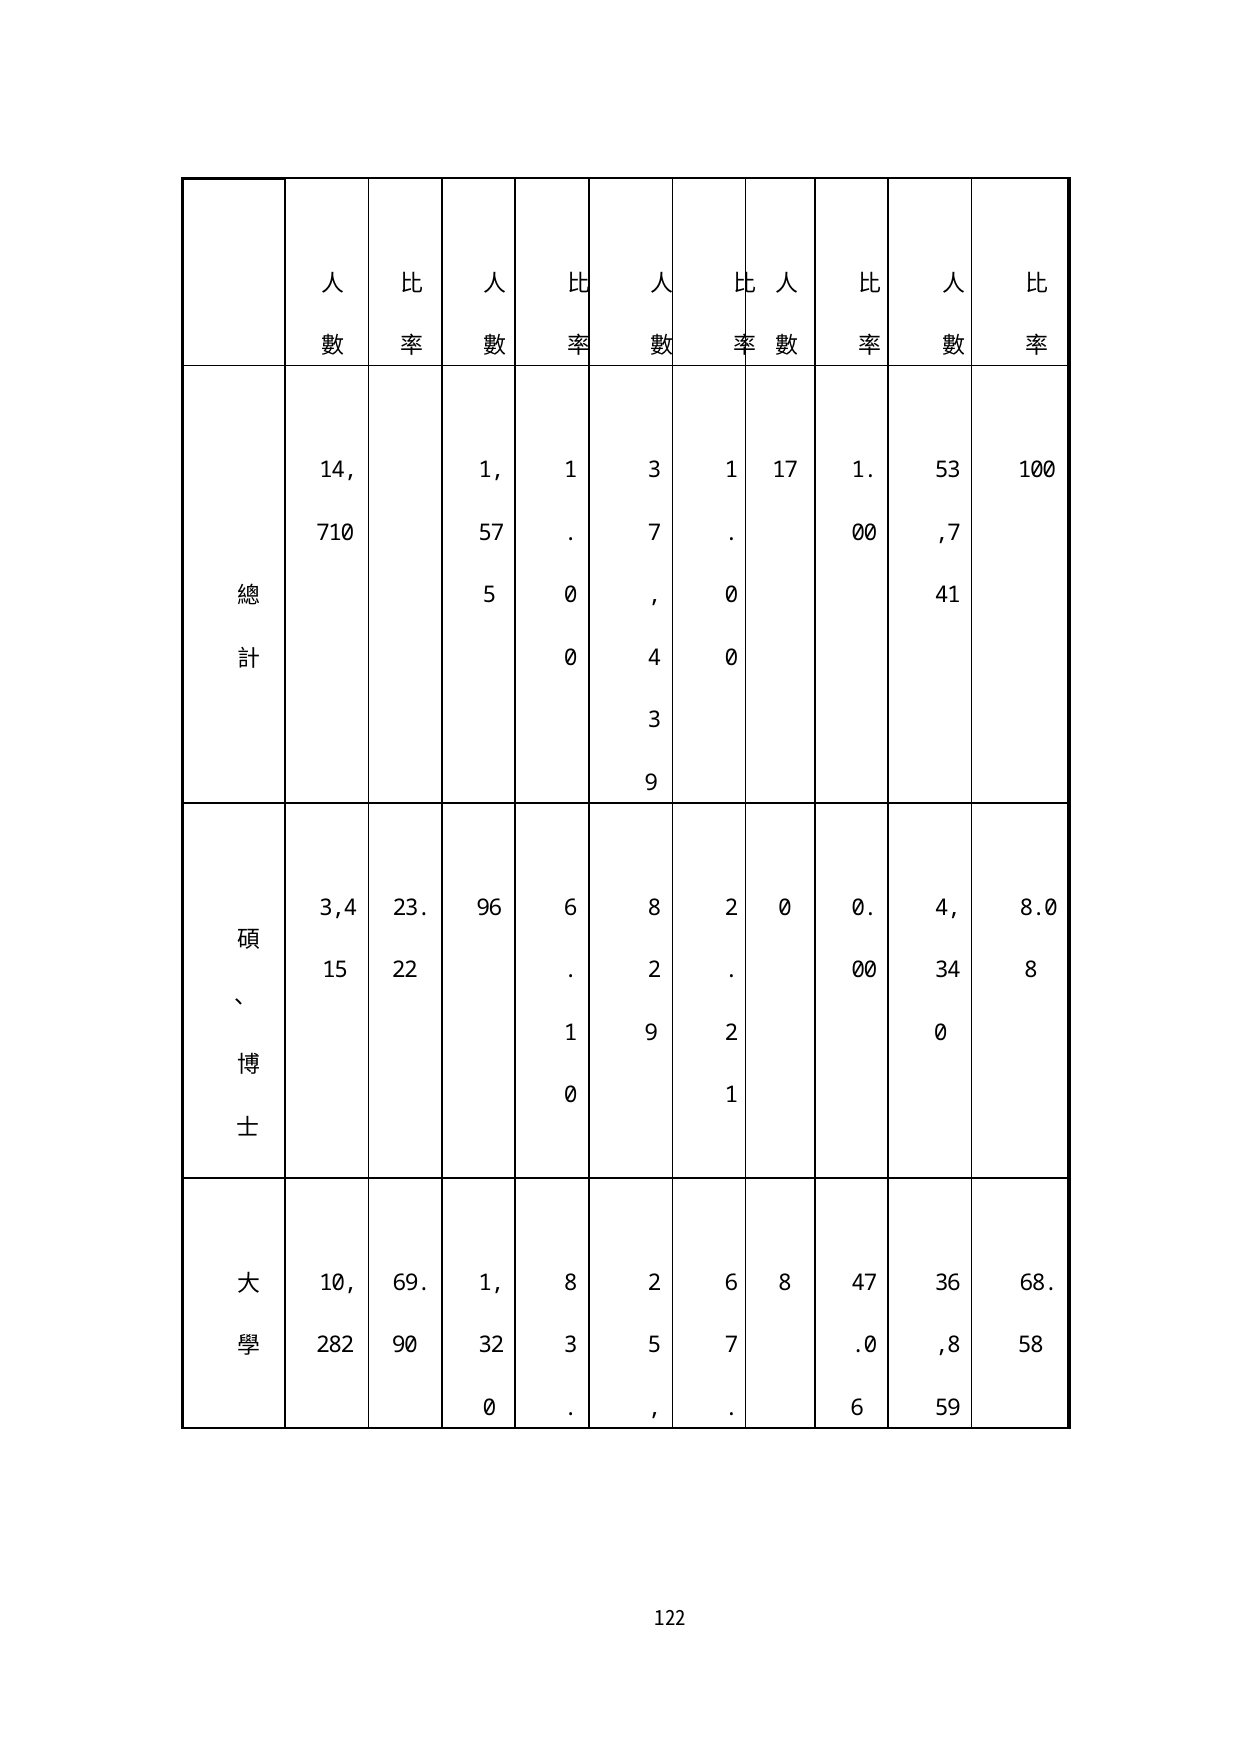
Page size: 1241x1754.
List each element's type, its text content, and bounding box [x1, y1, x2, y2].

table_cell [369, 366, 441, 802]
table_cell 14,710 [286, 366, 368, 802]
table_cell 829 [590, 804, 672, 1177]
table_cell 比率 [972, 179, 1067, 365]
table_cell 碩、博士 [184, 804, 284, 1177]
table_cell 10,282 [286, 1179, 368, 1427]
table_cell 23.22 [369, 804, 441, 1177]
table_cell 6.10 [516, 804, 588, 1177]
table_cell 4,340 [889, 804, 971, 1177]
table_cell 比率 [816, 179, 887, 365]
table_cell 17 [746, 366, 814, 802]
table_cell 比率 [369, 179, 441, 365]
table_cell 83. [516, 1179, 588, 1427]
table_cell 大學 [184, 1179, 284, 1427]
table_cell 0 [746, 804, 814, 1177]
table_cell 53,741 [889, 366, 971, 802]
table_cell 比率 [673, 179, 745, 365]
table_cell 36,859 [889, 1179, 971, 1427]
table_cell 比率 [516, 179, 588, 365]
table_cell 1.00 [673, 366, 745, 802]
table_cell 25, [590, 1179, 672, 1427]
table_cell 1.00 [516, 366, 588, 802]
table_cell 100 [972, 366, 1067, 802]
table_cell 1.00 [816, 366, 887, 802]
table_cell 1,320 [443, 1179, 514, 1427]
table_cell 69.90 [369, 1179, 441, 1427]
table_cell 人數 [889, 179, 971, 365]
table_cell 0.00 [816, 804, 887, 1177]
table_cell 96 [443, 804, 514, 1177]
table_cell 37,439 [590, 366, 672, 802]
table_cell 1,575 [443, 366, 514, 802]
table_cell 人數 [590, 179, 672, 365]
table_cell 人數 [746, 179, 814, 365]
table_cell 8 [746, 1179, 814, 1427]
table_cell 8.08 [972, 804, 1067, 1177]
table_cell 總計 [184, 366, 284, 802]
table_cell 68.58 [972, 1179, 1067, 1427]
table_cell 47.06 [816, 1179, 887, 1427]
table_cell 人數 [286, 179, 368, 365]
table_cell 67. [673, 1179, 745, 1427]
table_header [184, 180, 284, 365]
table_cell 3,415 [286, 804, 368, 1177]
table_cell 2.21 [673, 804, 745, 1177]
table_cell 人數 [443, 179, 514, 365]
